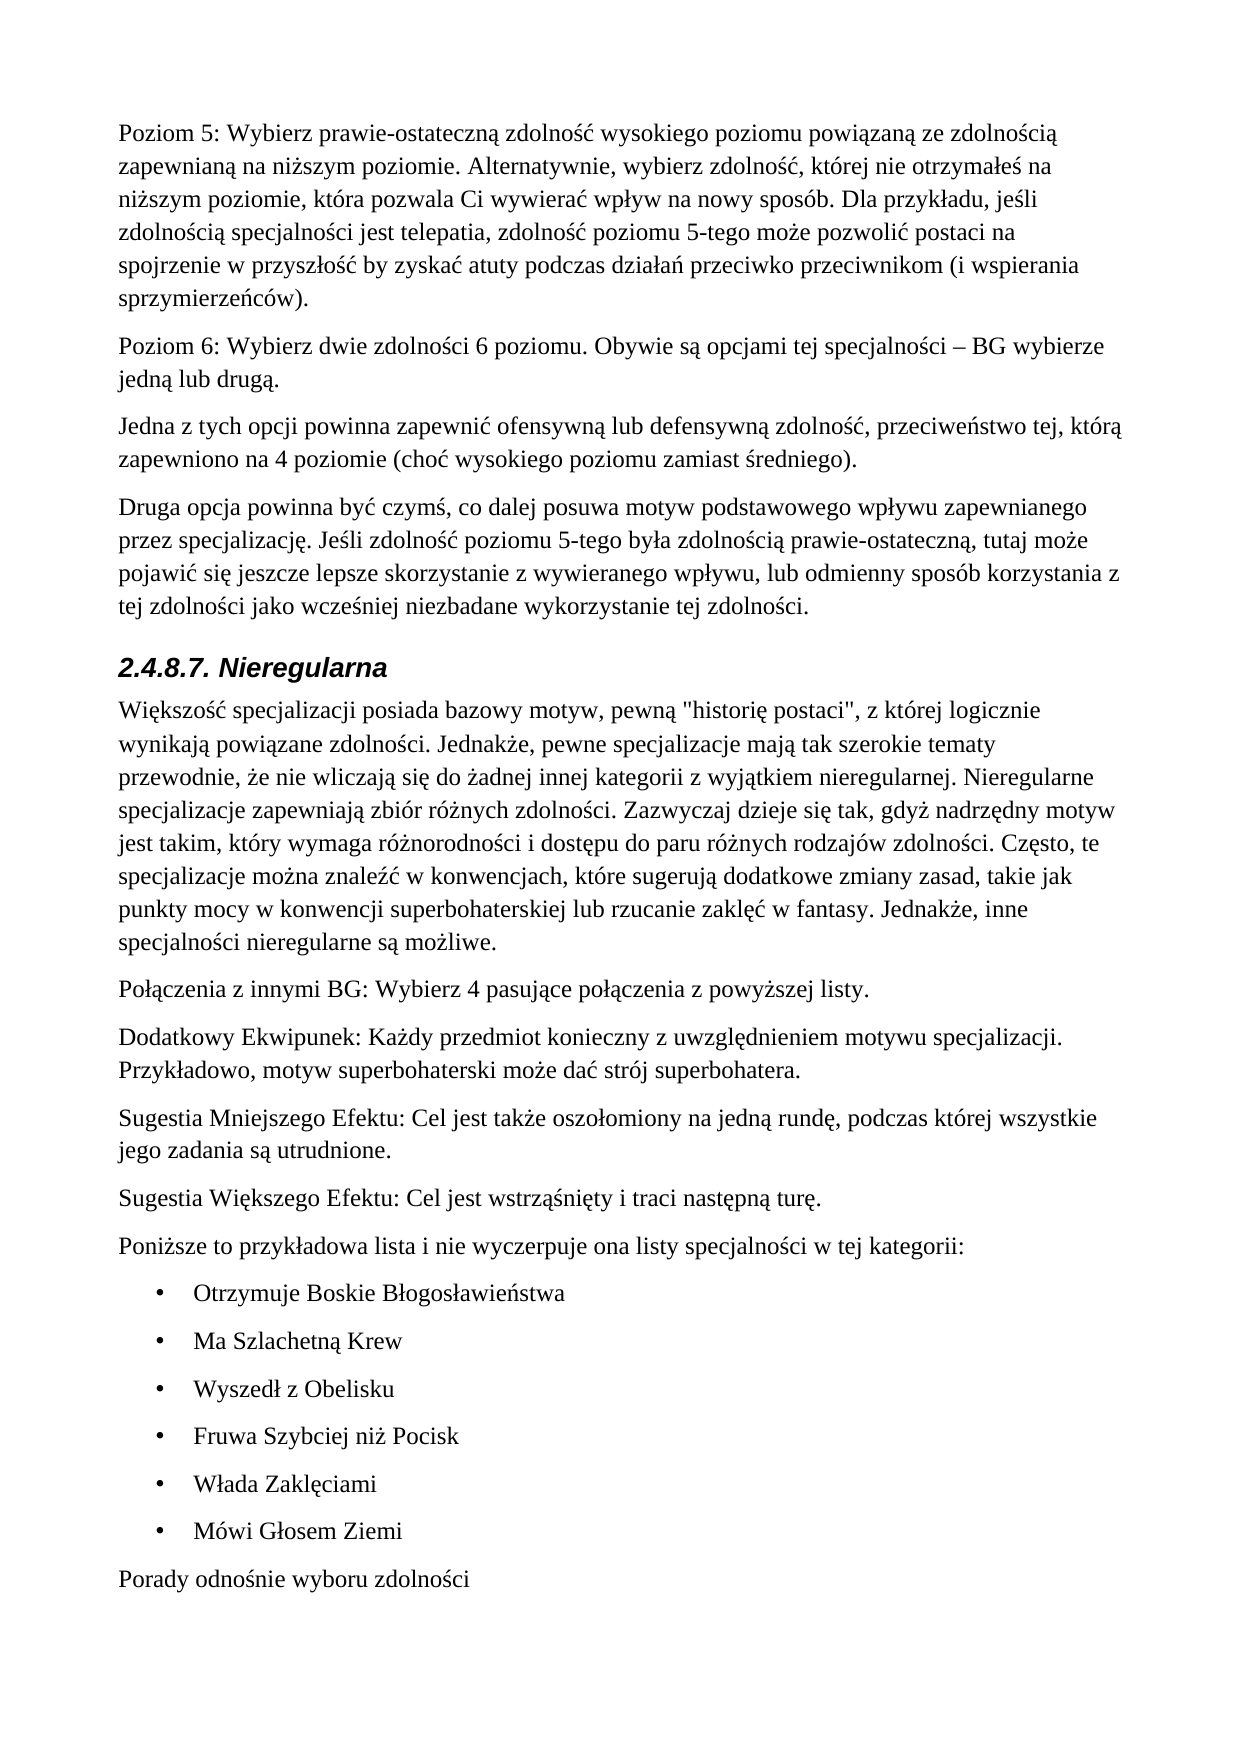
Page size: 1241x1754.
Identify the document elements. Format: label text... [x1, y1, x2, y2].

list Wyszedł z Obelisku [156, 1374, 1122, 1402]
list Otrzymuje Boskie Błogosławieństwa [156, 1278, 1122, 1307]
text Druga opcja powinna być czymś, co dalej posuwa motyw podstawowego wpływu zapewnianego przez specjalizację. Jeśli zdolność poziomu 5-tego była zdolnością prawie-ostateczną, tutaj może pojawić się jeszcze lepsze skorzystanie z wywieranego wpływu, lub odmienny sposób korzystania z tej zdolności jako wcześniej niezbadane wykorzystanie tej zdolności. [118, 492, 1122, 620]
list Fruwa Szybciej niż Pocisk [156, 1421, 1122, 1450]
text Jedna z tych opcji powinna zapewnić ofensywną lub defensywną zdolność, przeciweństwo tej, którą zapewniono na 4 poziomie (choć wysokiego poziomu zamiast średniego). [118, 411, 1122, 473]
text Poniższe to przykładowa lista i nie wyczerpuje ona listy specjalności w tej kategorii: [118, 1231, 1122, 1259]
text Poziom 5: Wybierz prawie-ostateczną zdolność wysokiego poziomu powiązaną ze zdolnością zapewnianą na niższym poziomie. Alternatywnie, wybierz zdolność, której nie otrzymałeś na niższym poziomie, która pozwala Ci wywierać wpływ na nowy sposób. Dla przykładu, jeśli zdolnością specjalności jest telepatia, zdolność poziomu 5-tego może pozwolić postaci na spojrzenie w przyszłość by zyskać atuty podczas działań przeciwko przeciwnikom (i wspierania sprzymierzeńców). [118, 118, 1122, 312]
text Poziom 6: Wybierz dwie zdolności 6 poziomu. Obywie są opcjami tej specjalności – BG wybierze jedną lub drugą. [118, 331, 1122, 393]
text Większość specjalizacji posiada bazowy motyw, pewną "historię postaci", z której logicznie wynikają powiązane zdolności. Jednakże, pewne specjalizacje mają tak szerokie tematy przewodnie, że nie wliczają się do żadnej innej kategorii z wyjątkiem nieregularnej. Nieregularne specjalizacje zapewniają zbiór różnych zdolności. Zazwyczaj dzieje się tak, gdyż nadrzędny motyw jest takim, który wymaga różnorodności i dostępu do paru różnych rodzajów zdolności. Często, te specjalizacje można znaleźć w konwencjach, które sugerują dodatkowe zmiany zasad, takie jak punkty mocy w konwencji superbohaterskiej lub rzucanie zaklęć w fantasy. Jednakże, inne specjalności nieregularne są możliwe. [118, 696, 1122, 956]
text Dodatkowy Ekwipunek: Każdy przedmiot konieczny z uwzględnieniem motywu specjalizacji. Przykładowo, motyw superbohaterski może dać strój superbohatera. [118, 1022, 1122, 1084]
text Połączenia z innymi BG: Wybierz 4 pasujące połączenia z powyższej listy. [118, 974, 1122, 1003]
text Sugestia Mniejszego Efektu: Cel jest także oszołomiony na jedną rundę, podczas której wszystkie jego zadania są utrudnione. [118, 1103, 1122, 1164]
list Włada Zaklęciami [156, 1469, 1122, 1498]
text Porady odnośnie wyboru zdolności [118, 1564, 1122, 1593]
list Ma Szlachetną Krew [156, 1326, 1122, 1355]
list Mówi Głosem Ziemi [156, 1516, 1122, 1545]
subtitle 2.4.8.7. Nieregularna [118, 651, 1122, 683]
text Sugestia Większego Efektu: Cel jest wstrząśnięty i traci następną turę. [118, 1183, 1122, 1212]
